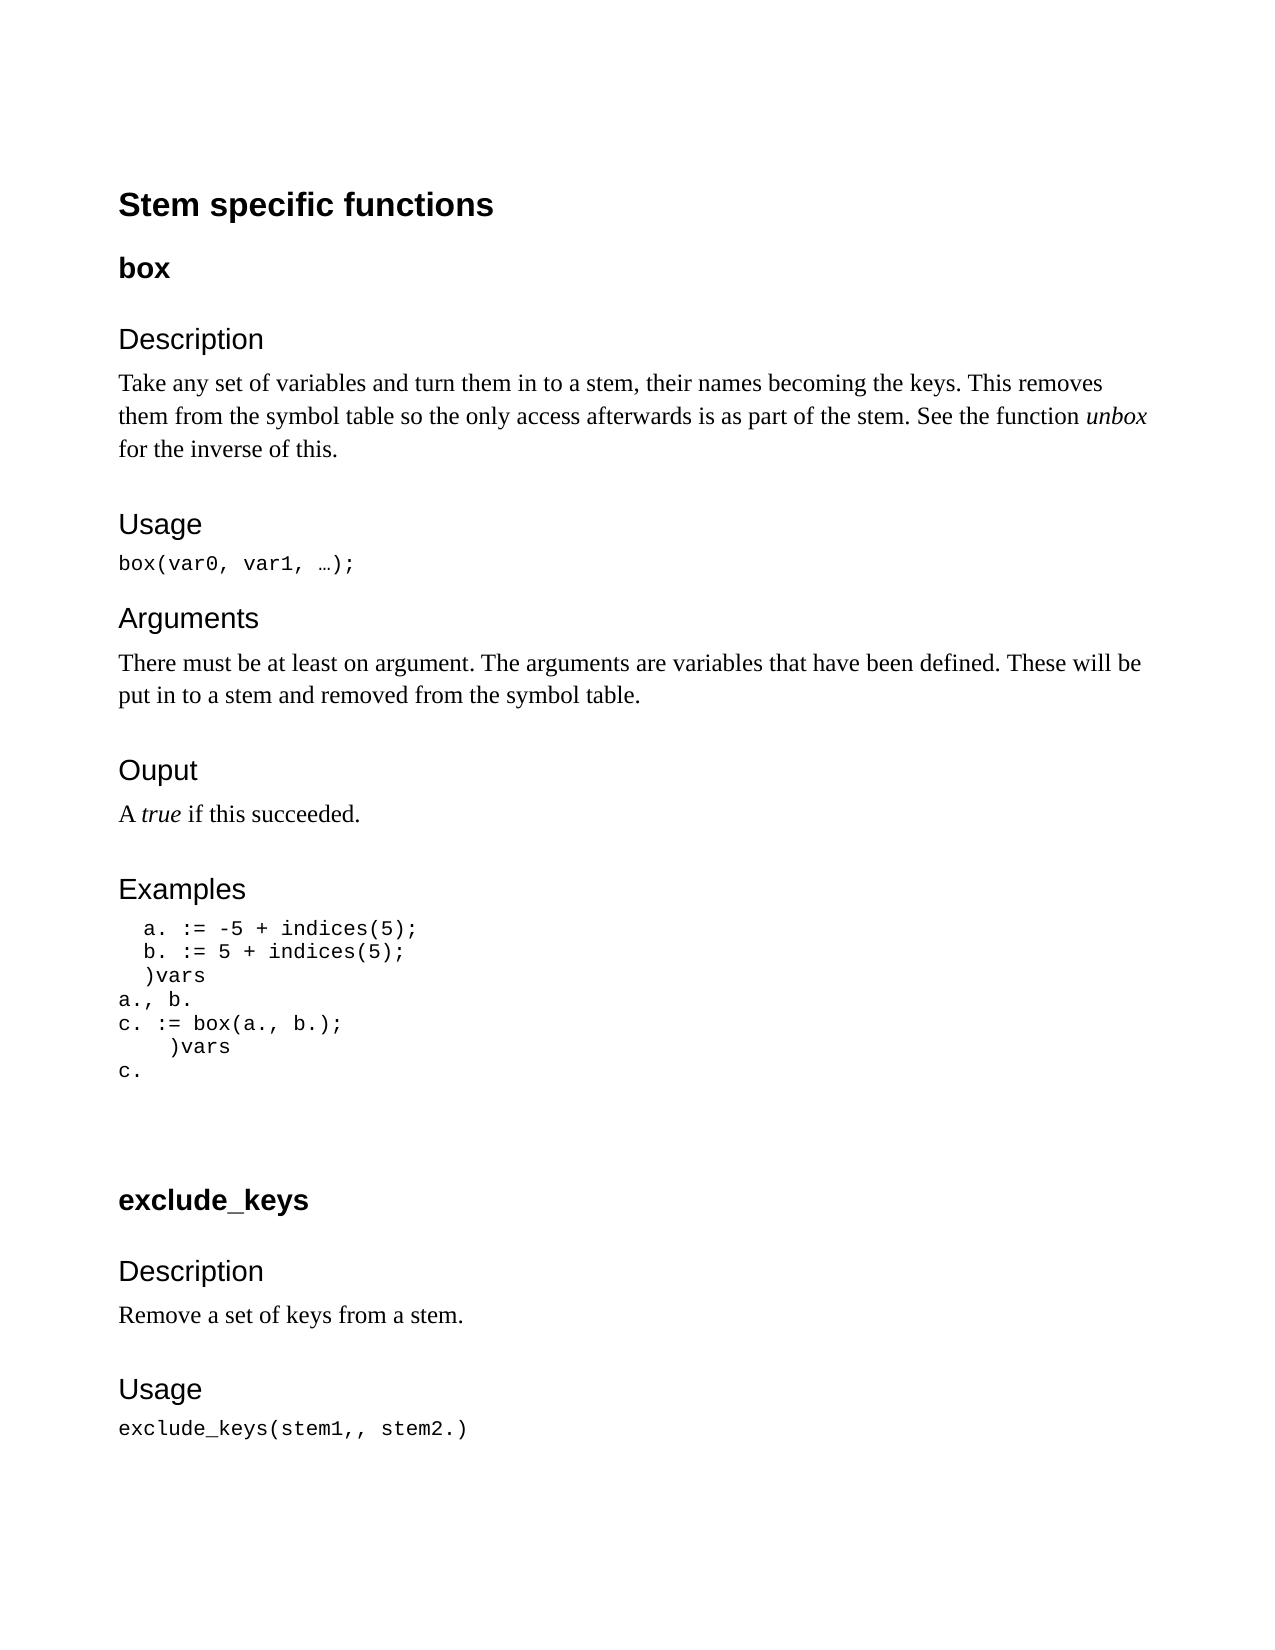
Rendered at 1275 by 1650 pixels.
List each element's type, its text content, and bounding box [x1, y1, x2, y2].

subtitle exclude_keys [118, 1182, 1157, 1216]
subtitle Stem specific functions [118, 185, 1157, 224]
text c. := box(a., b.); [118, 1012, 1157, 1036]
subtitle box [118, 251, 1157, 285]
subtitle Ouput [118, 753, 1157, 787]
subtitle Description [118, 322, 1157, 356]
text )vars [118, 1036, 1157, 1060]
subtitle Description [118, 1254, 1157, 1287]
text a., b. [118, 989, 1157, 1012]
subtitle Usage [118, 507, 1157, 540]
text A true if this succeeded. [118, 799, 1157, 828]
text b. := 5 + indices(5); [118, 942, 1157, 965]
text Take any set of variables and turn them in to a stem, their names becoming the keys. This removes them from the symbol table so the only access afterwards is as part of the stem. See the function unbox for the inverse of this. [118, 368, 1157, 463]
subtitle Usage [118, 1372, 1157, 1406]
subtitle Examples [118, 872, 1157, 905]
text exclude_keys(stem1,, stem2.) [118, 1418, 1157, 1442]
text )vars [118, 965, 1157, 989]
text box(var0, var1, …); [118, 553, 1157, 577]
subtitle Arguments [118, 602, 1157, 635]
text a. := -5 + indices(5); [118, 918, 1157, 942]
text There must be at least on argument. The arguments are variables that have been defined. These will be put in to a stem and removed from the symbol table. [118, 648, 1157, 709]
text c. [118, 1060, 1157, 1083]
text Remove a set of keys from a stem. [118, 1300, 1157, 1328]
